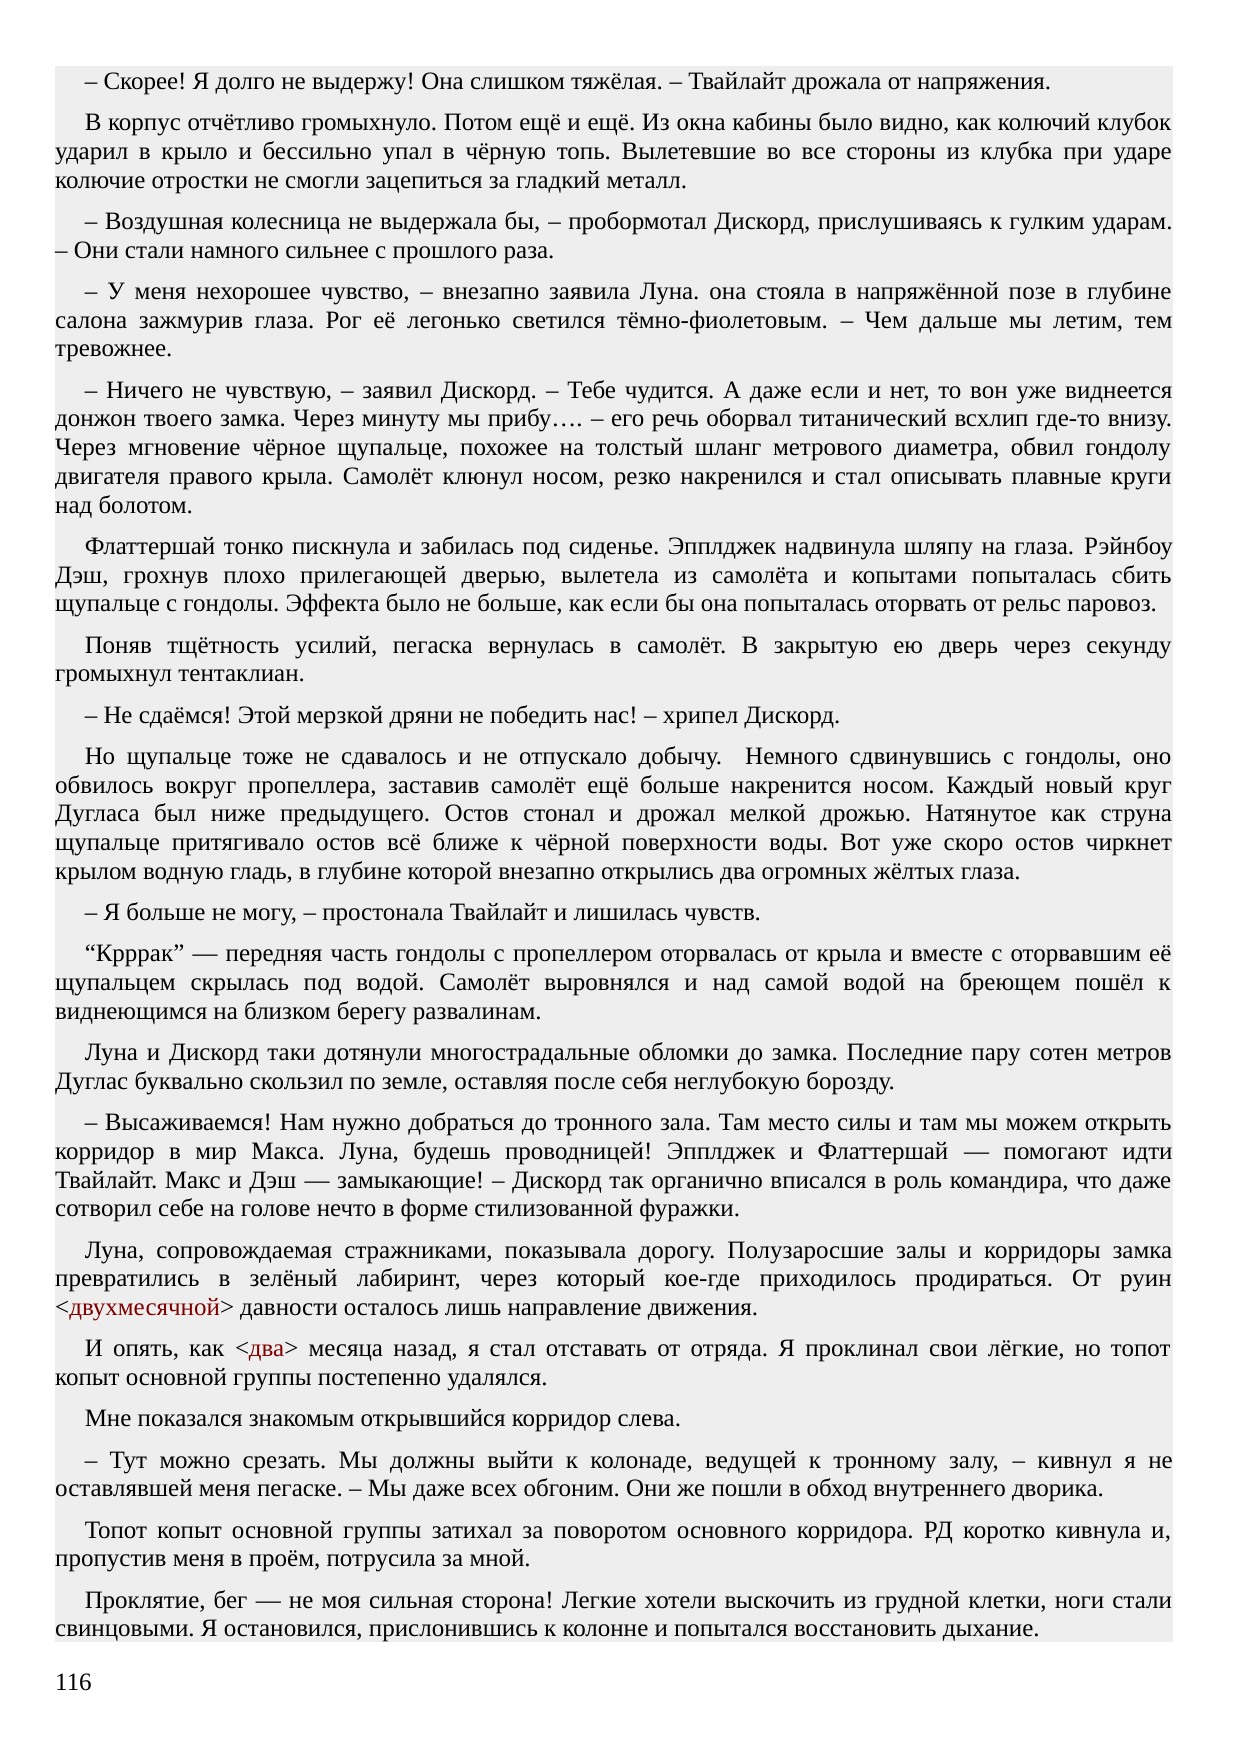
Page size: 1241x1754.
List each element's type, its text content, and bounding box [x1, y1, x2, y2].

text – Ничего не чувствую, – заявил Дискорд. – Тебе чудится. А даже если и нет, то вон уже виднеется донжон твоего замка. Через минуту мы прибу…. – его речь оборвал титанический всхлип где-то внизу. Через мгновение чёрное щупальце, похожее на толстый шланг метрового диаметра, обвил гондолу двигателя правого крыла. Самолёт клюнул носом, резко накренился и стал описывать плавные круги над болотом. [55, 375, 1173, 518]
text – Тут можно срезать. Мы должны выйти к колонаде, ведущей к тронному залу, – кивнул я не оставлявшей меня пегаске. – Мы даже всех обгоним. Они же пошли в обход внутреннего дворика. [55, 1445, 1173, 1502]
text Луна и Дискорд таки дотянули многострадальные обломки до замка. Последние пару сотен метров Дуглас буквально скользил по земле, оставляя после себя неглубокую борозду. [55, 1037, 1173, 1095]
text – У меня нехорошее чувство, – внезапно заявила Луна. она стояла в напряжённой позе в глубине салона зажмурив глаза. Рог её легонько светился тёмно-фиолетовым. – Чем дальше мы летим, тем тревожнее. [55, 276, 1173, 362]
text Но щупальце тоже не сдавалось и не отпускало добычу. Немного сдвинувшись с гондолы, оно обвилось вокруг пропеллера, заставив самолёт ещё больше накренится носом. Каждый новый круг Дугласа был ниже предыдущего. Остов стонал и дрожал мелкой дрожью. Натянутое как струна щупальце притягивало остов всё ближе к чёрной поверхности воды. Вот уже скоро остов чиркнет крылом водную гладь, в глубине которой внезапно открылись два огромных жёлтых глаза. [55, 741, 1173, 885]
text – Я больше не могу, – простонала Твайлайт и лишилась чувств. [55, 897, 1173, 926]
text Мне показался знакомым открывшийся корридор слева. [55, 1403, 1173, 1432]
text – Не сдаёмся! Этой мерзкой дряни не победить нас! – хрипел Дискорд. [55, 700, 1173, 728]
text – Скорее! Я долго не выдержу! Она слишком тяжёлая. – Твайлайт дрожала от напряжения. [55, 66, 1173, 95]
text Поняв тщётность усилий, пегаска вернулась в самолёт. В закрытую ею дверь через секунду громыхнул тентаклиан. [55, 630, 1173, 687]
text В корпус отчётливо громыхнуло. Потом ещё и ещё. Из окна кабины было видно, как колючий клубок ударил в крыло и бессильно упал в чёрную топь. Вылетевшие во все стороны из клубка при ударе колючие отростки не смогли зацепиться за гладкий металл. [55, 107, 1173, 193]
text Проклятие, бег — не моя сильная сторона! Легкие хотели выскочить из грудной клетки, ноги стали свинцовыми. Я остановился, прислонившись к колонне и попытался восстановить дыхание. [55, 1585, 1173, 1642]
text – Высаживаемся! Нам нужно добраться до тронного зала. Там место силы и там мы можем открыть корридор в мир Макса. Луна, будешь проводницей! Эпплджек и Флаттершай — помогают идти Твайлайт. Макс и Дэш — замыкающие! – Дискорд так органично вписался в роль командира, что даже сотворил себе на голове нечто в форме стилизованной фуражки. [55, 1107, 1173, 1222]
text Флаттершай тонко пискнула и забилась под сиденье. Эпплджек надвинула шляпу на глаза. Рэйнбоу Дэш, грохнув плохо прилегающей дверью, вылетела из самолёта и копытами попыталась сбить щупальце с гондолы. Эффекта было не больше, как если бы она попыталась оторвать от рельс паровоз. [55, 531, 1173, 617]
text Луна, сопровождаемая стражниками, показывала дорогу. Полузаросшие залы и корридоры замка превратились в зелёный лабиринт, через который кое-где приходилось продираться. От руин <двухмесячной> давности осталось лишь направление движения. [55, 1235, 1173, 1321]
text – Воздушная колесница не выдержала бы, – пробормотал Дискорд, прислушиваясь к гулким ударам. – Они стали намного сильнее с прошлого раза. [55, 206, 1173, 263]
text И опять, как <два> месяца назад, я стал отставать от отряда. Я проклинал свои лёгкие, но топот копыт основной группы постепенно удалялся. [55, 1333, 1173, 1391]
text Топот копыт основной группы затихал за поворотом основного корридора. РД коротко кивнула и, пропустив меня в проём, потрусила за мной. [55, 1515, 1173, 1572]
text “Крррак” — передняя часть гондолы с пропеллером оторвалась от крыла и вместе с оторвавшим её щупальцем скрылась под водой. Самолёт выровнялся и над самой водой на бреющем пошёл к виднеющимся на близком берегу развалинам. [55, 938, 1173, 1025]
